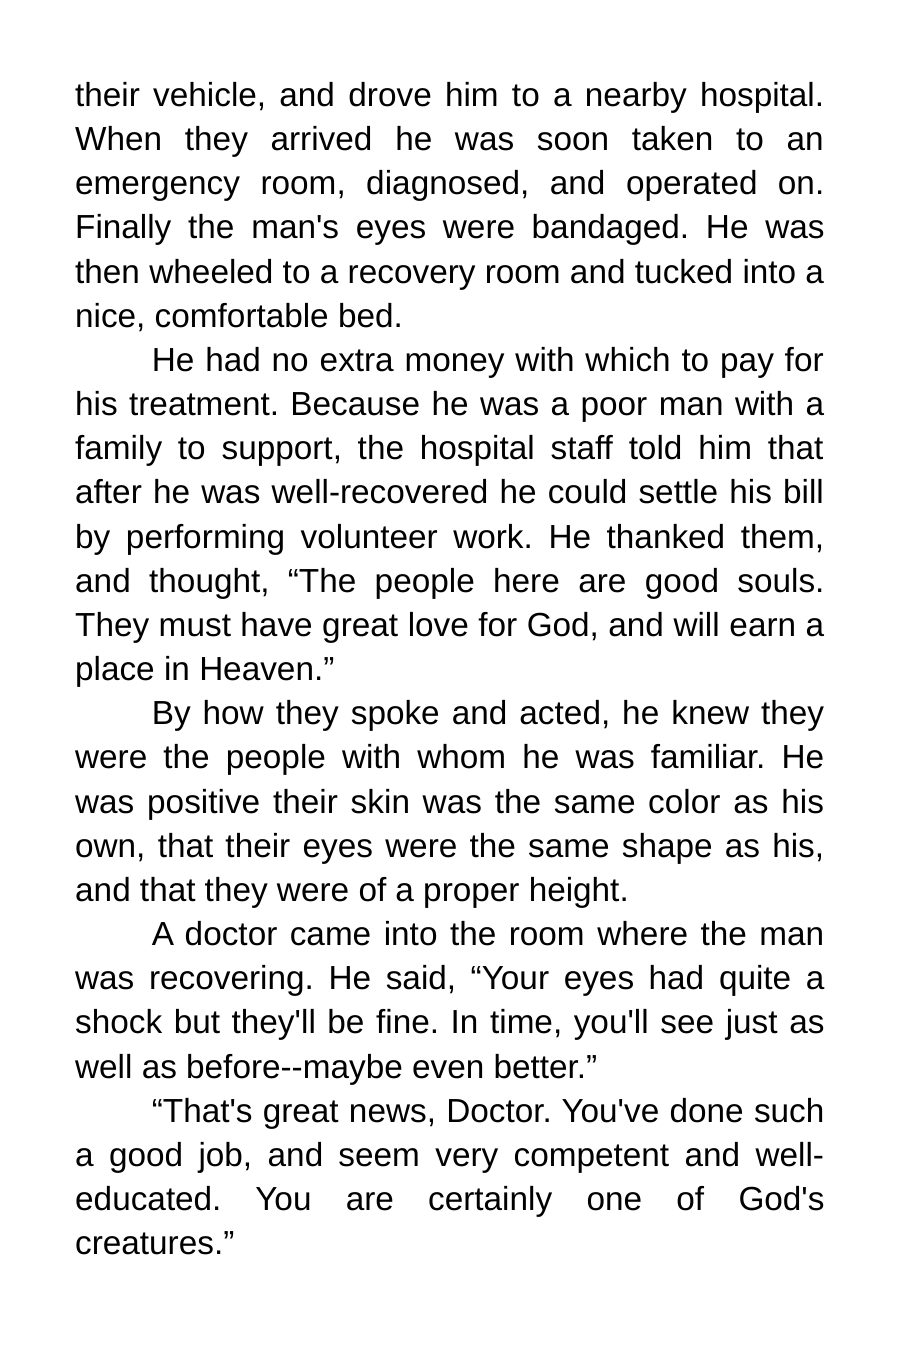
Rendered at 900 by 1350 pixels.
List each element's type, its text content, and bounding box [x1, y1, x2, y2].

subtitle He had no extra money with which to pay for his treatment. Because he was a poor man with a family to support, the hospital staff told him that after he was well-recovered he could settle his bill by performing volunteer work. He thanked them, and thought, “The people here are good souls. They must have great love for God, and will earn a place in Heaven.” [75, 340, 825, 688]
subtitle “That's great news, Doctor. You've done such a good job, and seem very competent and well-educated. You are certainly one of God's creatures.” [75, 1091, 825, 1262]
subtitle their vehicle, and drove him to a nearby hospital. When they arrived he was soon taken to an emergency room, diagnosed, and operated on. Finally the man's eyes were bandaged. He was then wheeled to a recovery room and tucked into a nice, comfortable bed. [75, 75, 825, 334]
subtitle A doctor came into the room where the man was recovering. He said, “Your eyes had quite a shock but they'll be fine. In time, you'll see just as well as before--maybe even better.” [75, 914, 825, 1085]
subtitle By how they spoke and acted, he knew they were the people with whom he was familiar. He was positive their skin was the same color as his own, that their eyes were the same shape as his, and that they were of a proper height. [75, 693, 825, 908]
